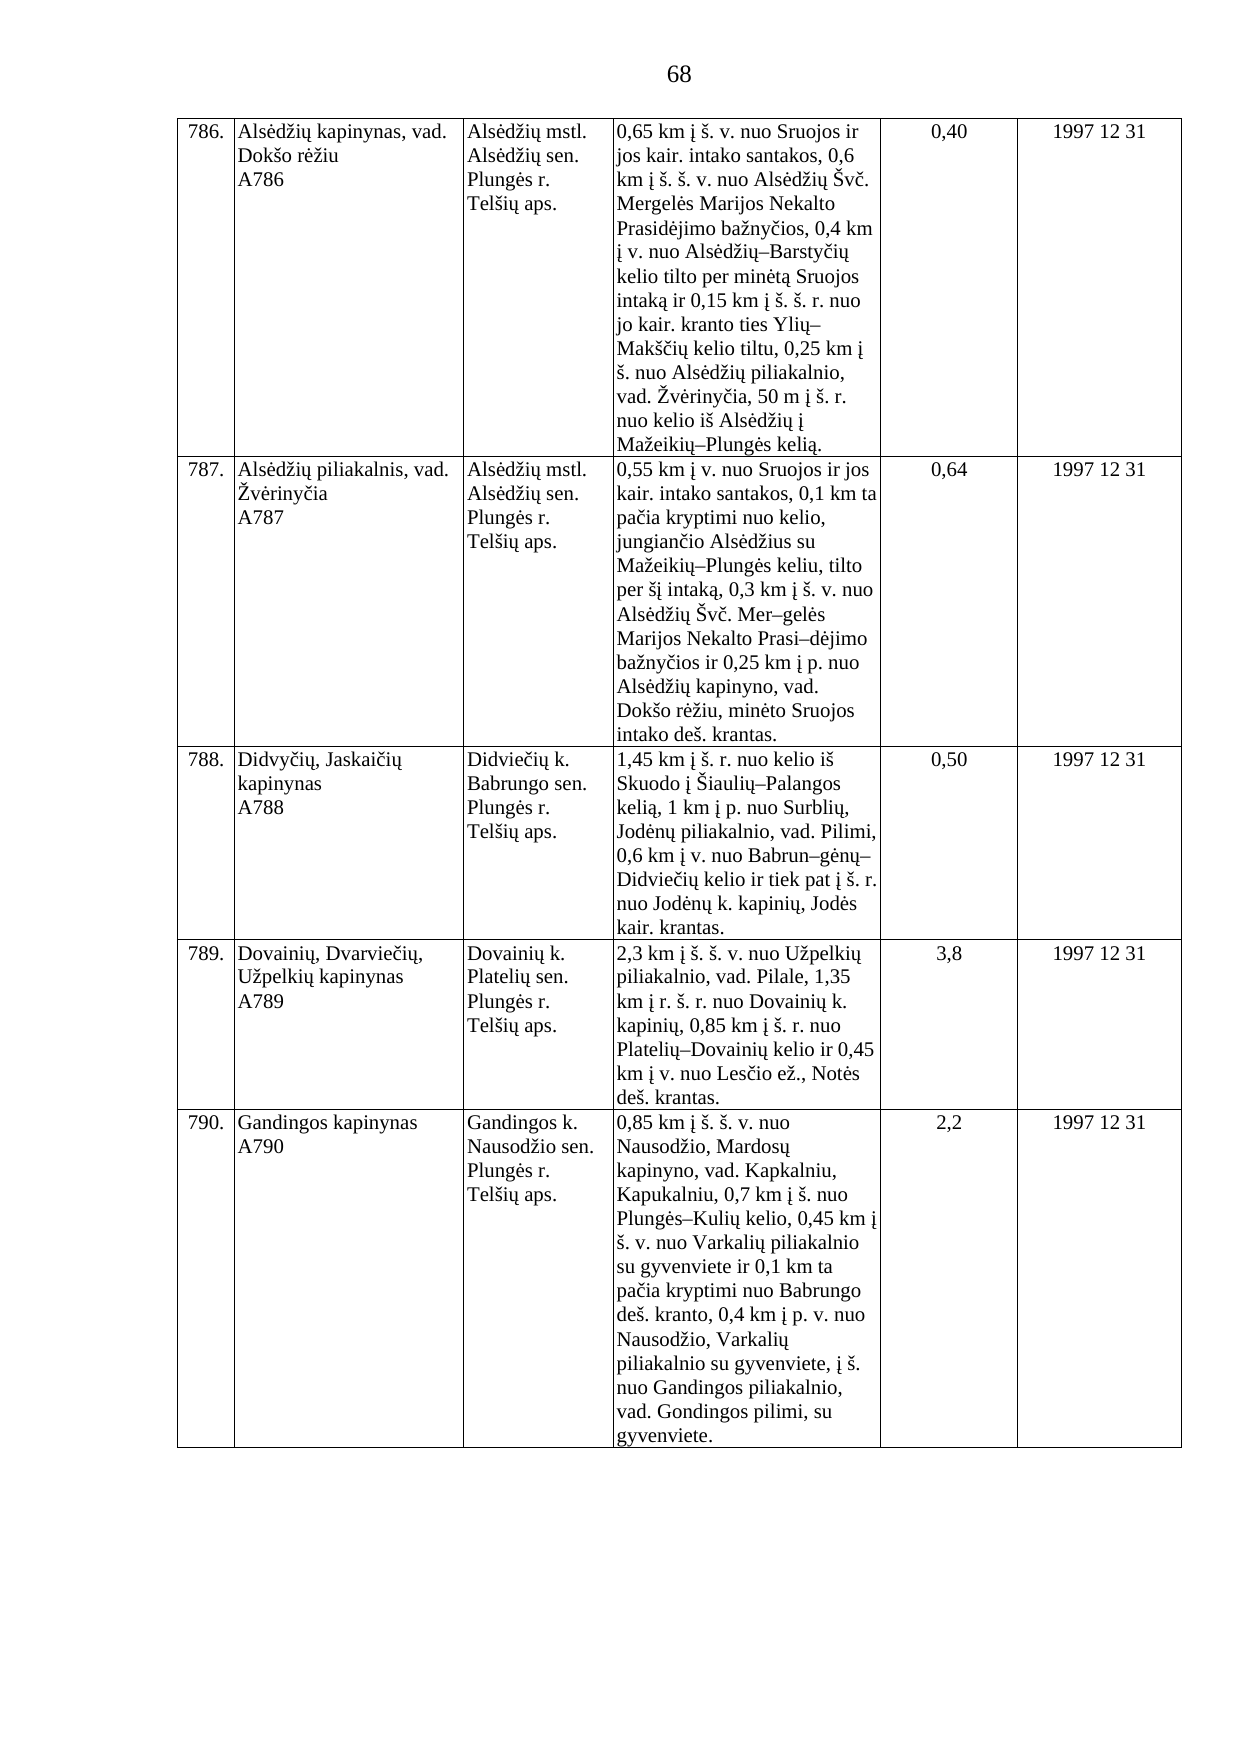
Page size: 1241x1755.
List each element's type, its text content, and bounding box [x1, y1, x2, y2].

table_cell 1997 12 31 [1018, 457, 1181, 746]
table_cell 1,45 km į š. r. nuo kelio iš Skuodo į Šiaulių–Palangos kelią, 1 km į p. nuo Surblių, Jodėnų piliakalnio, vad. Pilimi, 0,6 km į v. nuo Babrun–gėnų–Didviečių kelio ir tiek pat į š. r. nuo Jodėnų k. kapinių, Jodės kair. krantas. [614, 747, 880, 939]
table_cell 3,8 [881, 940, 1017, 1109]
table_cell 0,40 [881, 119, 1017, 456]
table_cell 787. [178, 457, 234, 746]
table_cell 1997 12 31 [1018, 119, 1181, 456]
table_cell 0,65 km į š. v. nuo Sruojos ir jos kair. intako santakos, 0,6 km į š. š. v. nuo Alsėdžių Švč. Mergelės Marijos Nekalto Prasidėjimo bažnyčios, 0,4 km į v. nuo Alsėdžių–Barstyčių kelio tilto per minėtą Sruojos intaką ir 0,15 km į š. š. r. nuo jo kair. kranto ties Ylių–Makščių kelio tiltu, 0,25 km į š. nuo Alsėdžių piliakalnio, vad. Žvėrinyčia, 50 m į š. r. nuo kelio iš Alsėdžių į Mažeikių–Plungės kelią. [614, 119, 880, 456]
table_cell Didvyčių, Jaskaičių kapinynas A788 [235, 747, 463, 939]
table_cell 2,2 [881, 1110, 1017, 1447]
table_cell Alsėdžių mstl. Alsėdžių sen. Plungės r. Telšių aps. [464, 457, 613, 746]
table_cell 2,3 km į š. š. v. nuo Užpelkių piliakalnio, vad. Pilale, 1,35 km į r. š. r. nuo Dovainių k. kapinių, 0,85 km į š. r. nuo Platelių–Dovainių kelio ir 0,45 km į v. nuo Lesčio ež., Notės deš. krantas. [614, 940, 880, 1109]
table_cell Gandingos k. Nausodžio sen. Plungės r. Telšių aps. [464, 1110, 613, 1447]
table_cell Didviečių k. Babrungo sen. Plungės r. Telšių aps. [464, 747, 613, 939]
table_cell Alsėdžių piliakalnis, vad. Žvėrinyčia A787 [235, 457, 463, 746]
table_cell Dovainių k. Platelių sen. Plungės r. Telšių aps. [464, 940, 613, 1109]
table_cell 788. [178, 747, 234, 939]
table_cell 1997 12 31 [1018, 747, 1181, 939]
table_cell 789. [178, 940, 234, 1109]
table_cell 1997 12 31 [1018, 940, 1181, 1109]
table_cell Dovainių, Dvarviečių, Užpelkių kapinynas A789 [235, 940, 463, 1109]
table_cell Gandingos kapinynas A790 [235, 1110, 463, 1447]
table_cell Alsėdžių mstl. Alsėdžių sen. Plungės r. Telšių aps. [464, 119, 613, 456]
table_cell 0,85 km į š. š. v. nuo Nausodžio, Mardosų kapinyno, vad. Kapkalniu, Kapukalniu, 0,7 km į š. nuo Plungės–Kulių kelio, 0,45 km į š. v. nuo Varkalių piliakalnio su gyvenviete ir 0,1 km ta pačia kryptimi nuo Babrungo deš. kranto, 0,4 km į p. v. nuo Nausodžio, Varkalių piliakalnio su gyvenviete, į š. nuo Gandingos piliakalnio, vad. Gondingos pilimi, su gyvenviete. [614, 1110, 880, 1447]
table_cell 0,55 km į v. nuo Sruojos ir jos kair. intako santakos, 0,1 km ta pačia kryptimi nuo kelio, jungiančio Alsėdžius su Mažeikių–Plungės keliu, tilto per šį intaką, 0,3 km į š. v. nuo Alsėdžių Švč. Mer–gelės Marijos Nekalto Prasi–dėjimo bažnyčios ir 0,25 km į p. nuo Alsėdžių kapinyno, vad. Dokšo rėžiu, minėto Sruojos intako deš. krantas. [614, 457, 880, 746]
table_cell 786. [178, 119, 234, 456]
table_cell 1997 12 31 [1018, 1110, 1181, 1447]
table_cell 790. [178, 1110, 234, 1447]
table_cell 0,64 [881, 457, 1017, 746]
table_cell Alsėdžių kapinynas, vad. Dokšo rėžiu A786 [235, 119, 463, 456]
table_cell 0,50 [881, 747, 1017, 939]
